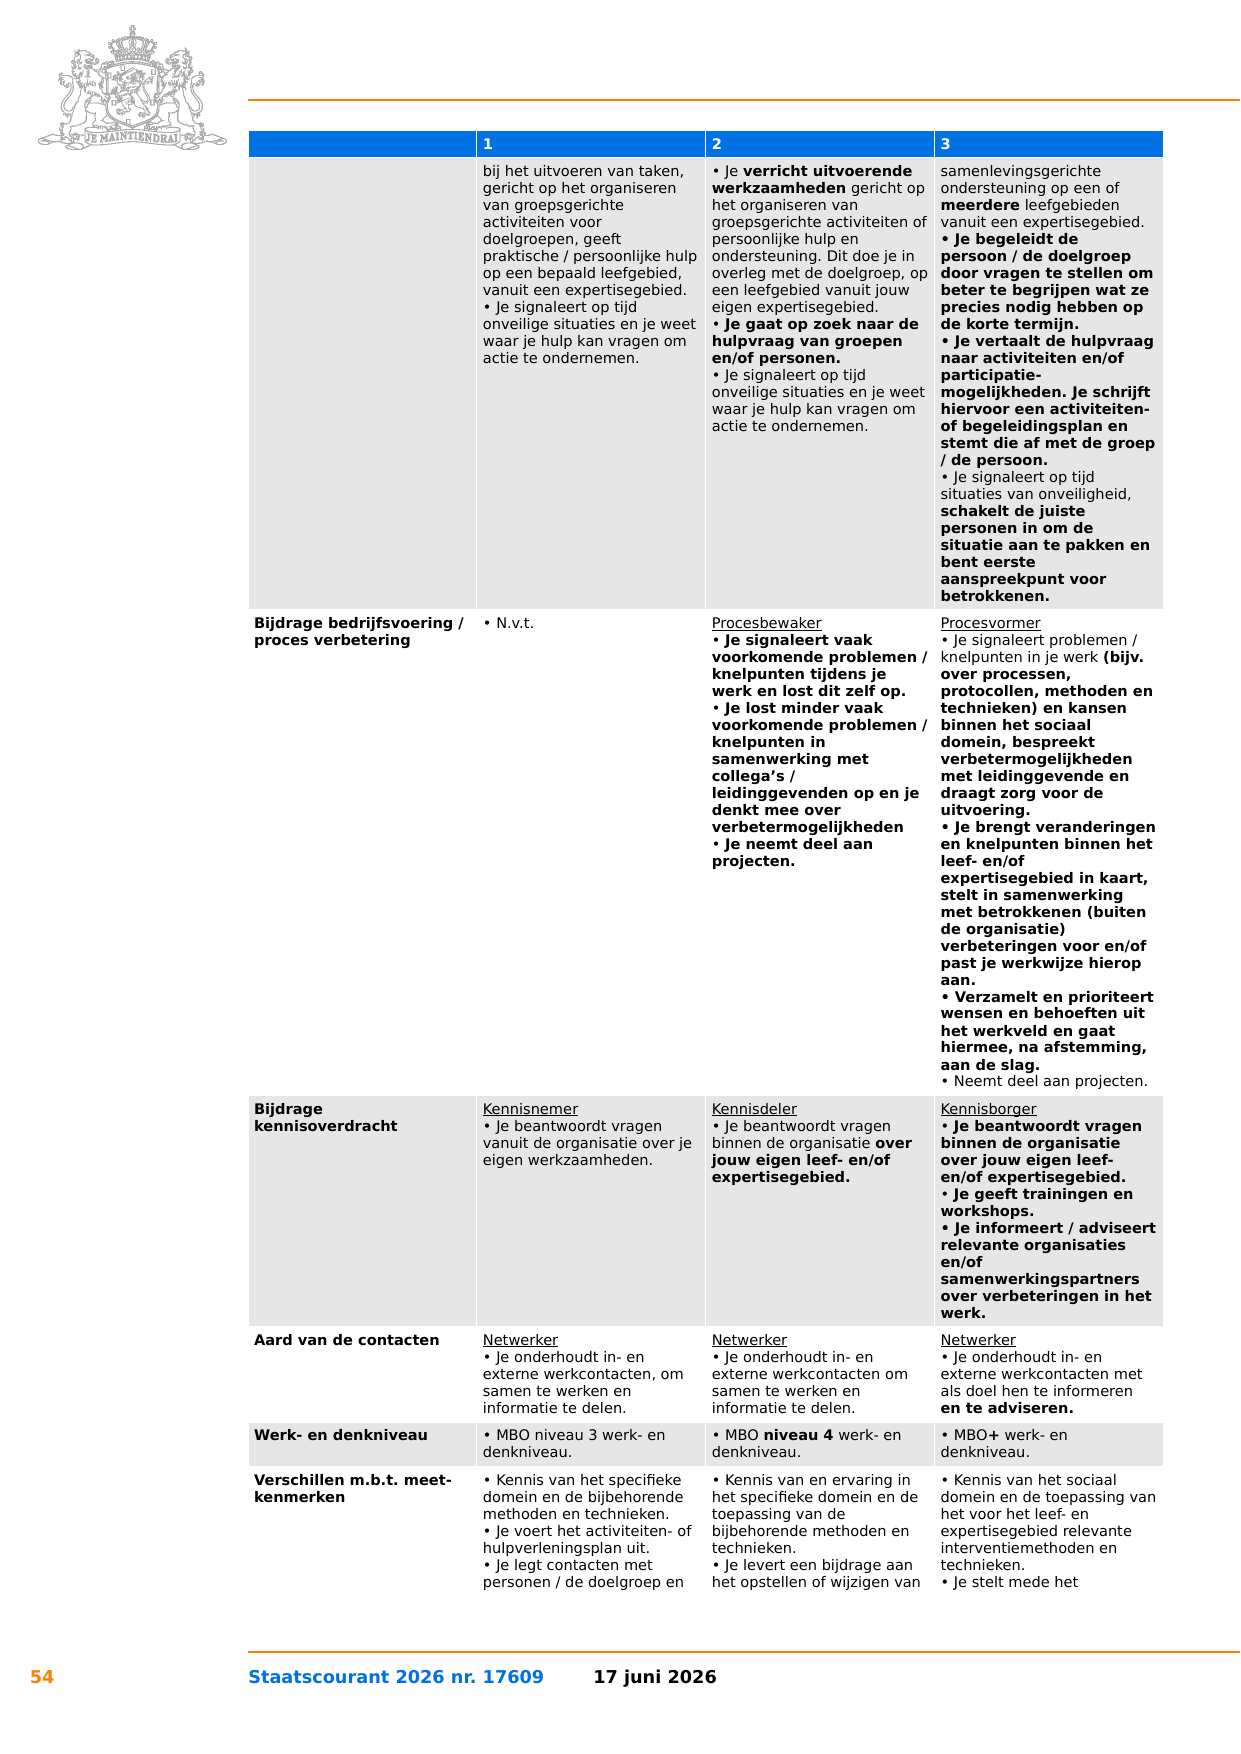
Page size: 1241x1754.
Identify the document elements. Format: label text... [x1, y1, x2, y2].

table_cell Bijdrage kennisoverdracht [249, 1096, 476, 1326]
table_cell Kennisborger • Je beantwoordt vragen binnen de organisatie over jouw eigen leef- en/of expertisegebied. • Je geeft trainingen en workshops. • Je informeert / adviseert relevante organisaties en/of samenwerkingspartners over verbeteringen in het werk. [935, 1096, 1163, 1326]
table_cell Netwerker • Je onderhoudt in- en externe werkcontacten, om samen te werken en informatie te delen. [477, 1327, 705, 1421]
table_cell • MBO+ werk- en denkniveau. [935, 1423, 1163, 1466]
picture [38, 25, 227, 150]
table_cell bij het uitvoeren van taken, gericht op het organiseren van groepsgerichte activiteiten voor doelgroepen, geeft praktische / persoonlijke hulp op een bepaald leefgebied, vanuit een expertisegebied. • Je signaleert op tijd onveilige situaties en je weet waar je hulp kan vragen om actie te ondernemen. [477, 158, 705, 609]
table_header [249, 131, 476, 157]
table_cell • Kennis van het specifieke domein en de bijbehorende methoden en technieken. • Je voert het activiteiten- of hulpverleningsplan uit. • Je legt contacten met personen / de doelgroep en [477, 1467, 705, 1595]
table_header 3 [935, 131, 1163, 157]
table_cell Procesbewaker • Je signaleert vaak voorkomende problemen / knelpunten tijdens je werk en lost dit zelf op. • Je lost minder vaak voorkomende problemen / knelpunten in samenwerking met collega’s / leidinggevenden op en je denkt mee over verbetermogelijkheden • Je neemt deel aan projecten. [706, 610, 934, 1095]
table_cell • N.v.t. [477, 610, 705, 1095]
table_cell • MBO niveau 4 werk- en denkniveau. [706, 1423, 934, 1466]
table_cell Aard van de contacten [249, 1327, 476, 1421]
table_cell Werk- en denkniveau [249, 1423, 476, 1466]
table_cell samenlevingsgerichte ondersteuning op een of meerdere leefgebieden vanuit een expertisegebied. • Je begeleidt de persoon / de doelgroep door vragen te stellen om beter te begrijpen wat ze precies nodig hebben op de korte termijn. • Je vertaalt de hulpvraag naar activiteiten en/of participatie-mogelijkheden. Je schrijft hiervoor een activiteiten- of begeleidingsplan en stemt die af met de groep / de persoon. • Je signaleert op tijd situaties van onveiligheid, schakelt de juiste personen in om de situatie aan te pakken en bent eerste aanspreekpunt voor betrokkenen. [935, 158, 1163, 609]
table_cell [249, 158, 476, 609]
table_cell Bijdrage bedrijfsvoering / proces verbetering [249, 610, 476, 1095]
table_cell • MBO niveau 3 werk- en denkniveau. [477, 1423, 705, 1466]
table_cell Procesvormer • Je signaleert problemen / knelpunten in je werk (bijv. over processen, protocollen, methoden en technieken) en kansen binnen het sociaal domein, bespreekt verbetermogelijkheden met leidinggevende en draagt zorg voor de uitvoering. • Je brengt veranderingen en knelpunten binnen het leef- en/of expertisegebied in kaart, stelt in samenwerking met betrokkenen (buiten de organisatie) verbeteringen voor en/of past je werkwijze hierop aan. • Verzamelt en prioriteert wensen en behoeften uit het werkveld en gaat hiermee, na afstemming, aan de slag. • Neemt deel aan projecten. [935, 610, 1163, 1095]
table_cell Kennisdeler • Je beantwoordt vragen binnen de organisatie over jouw eigen leef- en/of expertisegebied. [706, 1096, 934, 1326]
table_cell Verschillen m.b.t. meet-kenmerken [249, 1467, 476, 1595]
table_header 1 [477, 131, 705, 157]
table_cell Netwerker • Je onderhoudt in- en externe werkcontacten met als doel hen te informeren en te adviseren. [935, 1327, 1163, 1421]
table_cell • Kennis van het sociaal domein en de toepassing van het voor het leef- en expertisegebied relevante interventiemethoden en technieken. • Je stelt mede het [935, 1467, 1163, 1595]
table_header 2 [706, 131, 934, 157]
table_cell Kennisnemer • Je beantwoordt vragen vanuit de organisatie over je eigen werkzaamheden. [477, 1096, 705, 1326]
table_cell • Kennis van en ervaring in het specifieke domein en de toepassing van de bijbehorende methoden en technieken. • Je levert een bijdrage aan het opstellen of wijzigen van [706, 1467, 934, 1595]
table_cell Netwerker • Je onderhoudt in- en externe werkcontacten om samen te werken en informatie te delen. [706, 1327, 934, 1421]
table_cell • Je verricht uitvoerende werkzaamheden gericht op het organiseren van groepsgerichte activiteiten of persoonlijke hulp en ondersteuning. Dit doe je in overleg met de doelgroep, op een leefgebied vanuit jouw eigen expertisegebied. • Je gaat op zoek naar de hulpvraag van groepen en/of personen. • Je signaleert op tijd onveilige situaties en je weet waar je hulp kan vragen om actie te ondernemen. [706, 158, 934, 609]
